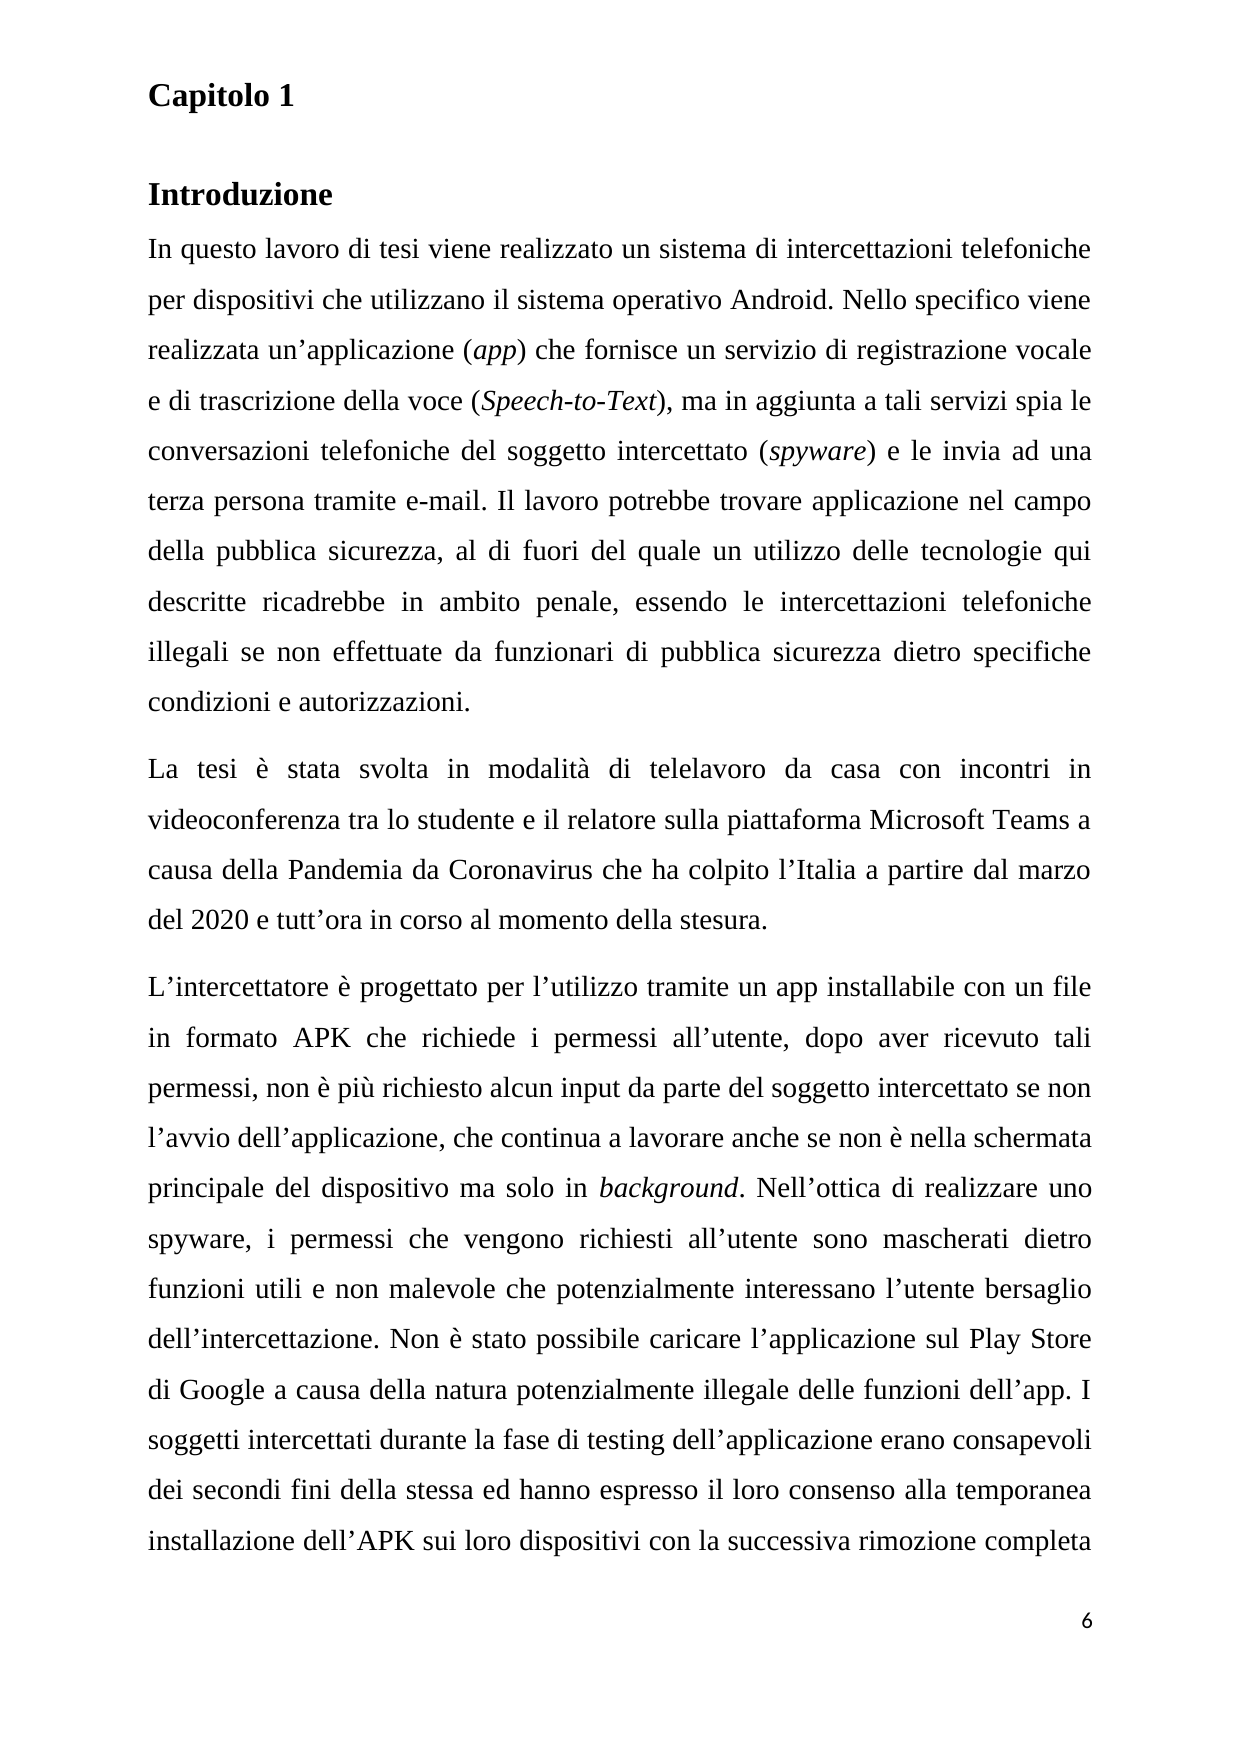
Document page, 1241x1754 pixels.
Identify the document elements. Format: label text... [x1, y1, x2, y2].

text La tesi è stata svolta in modalità di telelavoro da casa con incontri in videoconferenza tra lo studente e il relatore sulla piattaforma Microsoft Teams a causa della Pandemia da Coronavirus che ha colpito l’Italia a partire dal marzo del 2020 e tutt’ora in corso al momento della stesura. [148, 751, 1092, 936]
subtitle Introduzione [148, 174, 1092, 212]
text Capitolo 1 [148, 75, 1092, 113]
text L’intercettatore è progettato per l’utilizzo tramite un app installabile con un file in formato APK che richiede i permessi all’utente, dopo aver ricevuto tali permessi, non è più richiesto alcun input da parte del soggetto intercettato se non l’avvio dell’applicazione, che continua a lavorare anche se non è nella schermata principale del dispositivo ma solo in background. Nell’ottica di realizzare uno spyware, i permessi che vengono richiesti all’utente sono mascherati dietro funzioni utili e non malevole che potenzialmente interessano l’utente bersaglio dell’intercettazione. Non è stato possibile caricare l’applicazione sul Play Store di Google a causa della natura potenzialmente illegale delle funzioni dell’app. I soggetti intercettati durante la fase di testing dell’applicazione erano consapevoli dei secondi fini della stessa ed hanno espresso il loro consenso alla temporanea installazione dell’APK sui loro dispositivi con la successiva rimozione completa [148, 969, 1092, 1556]
text In questo lavoro di tesi viene realizzato un sistema di intercettazioni telefoniche per dispositivi che utilizzano il sistema operativo Android. Nello specifico viene realizzata un’applicazione (app) che fornisce un servizio di registrazione vocale e di trascrizione della voce (Speech-to-Text), ma in aggiunta a tali servizi spia le conversazioni telefoniche del soggetto intercettato (spyware) e le invia ad una terza persona tramite e-mail. Il lavoro potrebbe trovare applicazione nel campo della pubblica sicurezza, al di fuori del quale un utilizzo delle tecnologie qui descritte ricadrebbe in ambito penale, essendo le intercettazioni telefoniche illegali se non effettuate da funzionari di pubblica sicurezza dietro specifiche condizioni e autorizzazioni. [148, 232, 1092, 718]
